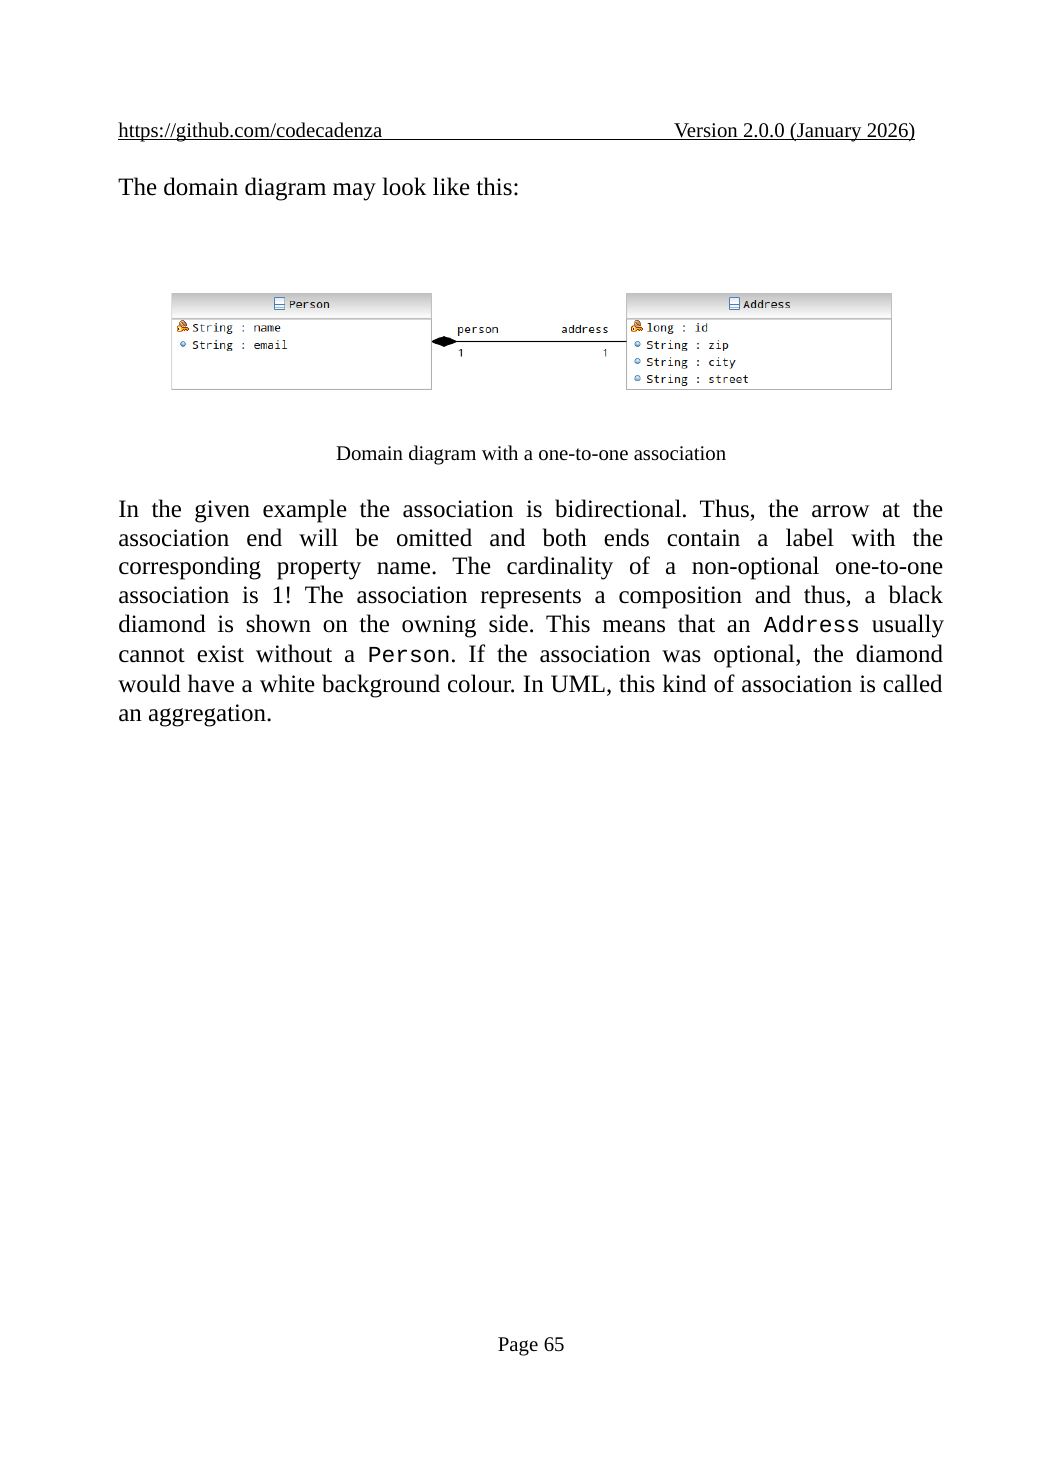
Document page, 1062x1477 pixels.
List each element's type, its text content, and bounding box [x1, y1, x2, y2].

picture [118, 241, 944, 441]
text Domain diagram with a one-to-one association [118, 441, 944, 465]
text The domain diagram may look like this: [118, 172, 944, 200]
text In the given example the association is bidirectional. Thus, the arrow at the association end will be omitted and both ends contain a label with the corresponding property name. The cardinality of a non-optional one-to-one association is 1! The association represents a composition and thus, a black diamond is shown on the owning side. This means that an Address usually cannot exist without a Person. If the association was optional, the diamond would have a white background colour. In UML, this kind of association is called an aggregation. [118, 494, 944, 727]
